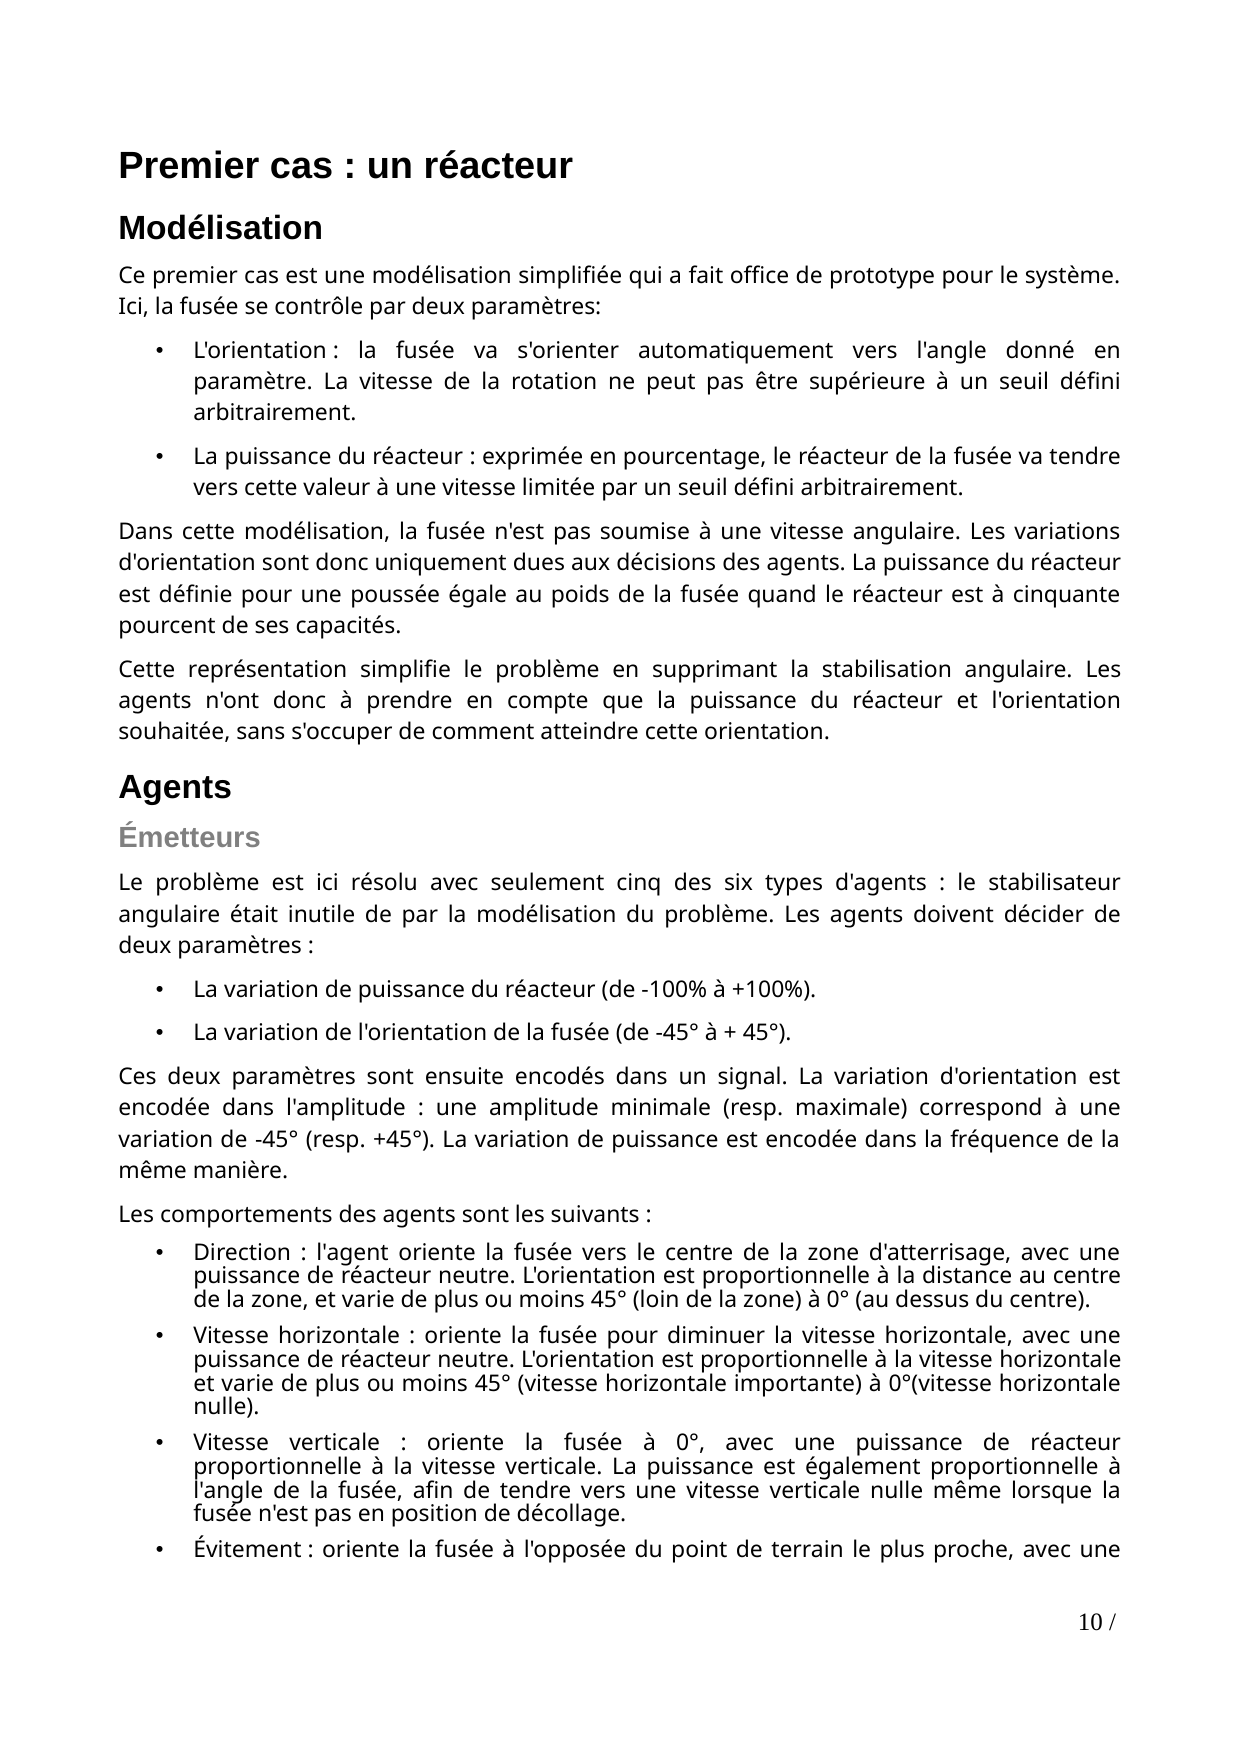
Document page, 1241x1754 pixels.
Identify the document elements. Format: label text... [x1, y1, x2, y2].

subtitle Agents [118, 767, 1122, 806]
text Ces deux paramètres sont ensuite encodés dans un signal. La variation d'orientation est encodée dans l'amplitude : une amplitude minimale (resp. maximale) correspond à une variation de -45° (resp. +45°). La variation de puissance est encodée dans la fréquence de la même manière. [118, 1060, 1122, 1185]
list L'orientation : la fusée va s'orienter automatiquement vers l'angle donné en paramètre. La vitesse de la rotation ne peut pas être supérieure à un seuil défini arbitrairement. [156, 334, 1122, 427]
subtitle Émetteurs [118, 820, 1122, 854]
text Les comportements des agents sont les suivants : [118, 1198, 1122, 1229]
list Direction : l'agent oriente la fusée vers le centre de la zone d'atterrisage, avec une puissance de réacteur neutre. L'orientation est proportionnelle à la distance au centre de la zone, et varie de plus ou moins 45° (loin de la zone) à 0° (au dessus du centre). [156, 1241, 1122, 1312]
text Ce premier cas est une modélisation simplifiée qui a fait office de prototype pour le système. Ici, la fusée se contrôle par deux paramètres: [118, 259, 1122, 321]
list Vitesse verticale : oriente la fusée à 0°, avec une puissance de réacteur proportionnelle à la vitesse verticale. La puissance est également proportionnelle à l'angle de la fusée, afin de tendre vers une vitesse verticale nulle même lorsque la fusée n'est pas en position de décollage. [156, 1432, 1122, 1526]
list Évitement : oriente la fusée à l'opposée du point de terrain le plus proche, avec une [156, 1539, 1122, 1563]
list La variation de l'orientation de la fusée (de -45° à + 45°). [156, 1016, 1122, 1048]
subtitle Modélisation [118, 208, 1122, 246]
list La variation de puissance du réacteur (de -100% à +100%). [156, 973, 1122, 1004]
text Cette représentation simplifie le problème en supprimant la stabilisation angulaire. Les agents n'ont donc à prendre en compte que la puissance du réacteur et l'orientation souhaitée, sans s'occuper de comment atteindre cette orientation. [118, 652, 1122, 746]
list La puissance du réacteur : exprimée en pourcentage, le réacteur de la fusée va tendre vers cette valeur à une vitesse limitée par un seuil défini arbitrairement. [156, 440, 1122, 502]
subtitle Premier cas : un réacteur [118, 143, 1122, 187]
text Dans cette modélisation, la fusée n'est pas soumise à une vitesse angulaire. Les variations d'orientation sont donc uniquement dues aux décisions des agents. La puissance du réacteur est définie pour une poussée égale au poids de la fusée quand le réacteur est à cinquante pourcent de ses capacités. [118, 515, 1122, 640]
list Vitesse horizontale : oriente la fusée pour diminuer la vitesse horizontale, avec une puissance de réacteur neutre. L'orientation est proportionnelle à la vitesse horizontale et varie de plus ou moins 45° (vitesse horizontale importante) à 0°(vitesse horizontale nulle). [156, 1325, 1122, 1419]
text Le problème est ici résolu avec seulement cinq des six types d'agents : le stabilisateur angulaire était inutile de par la modélisation du problème. Les agents doivent décider de deux paramètres : [118, 866, 1122, 960]
